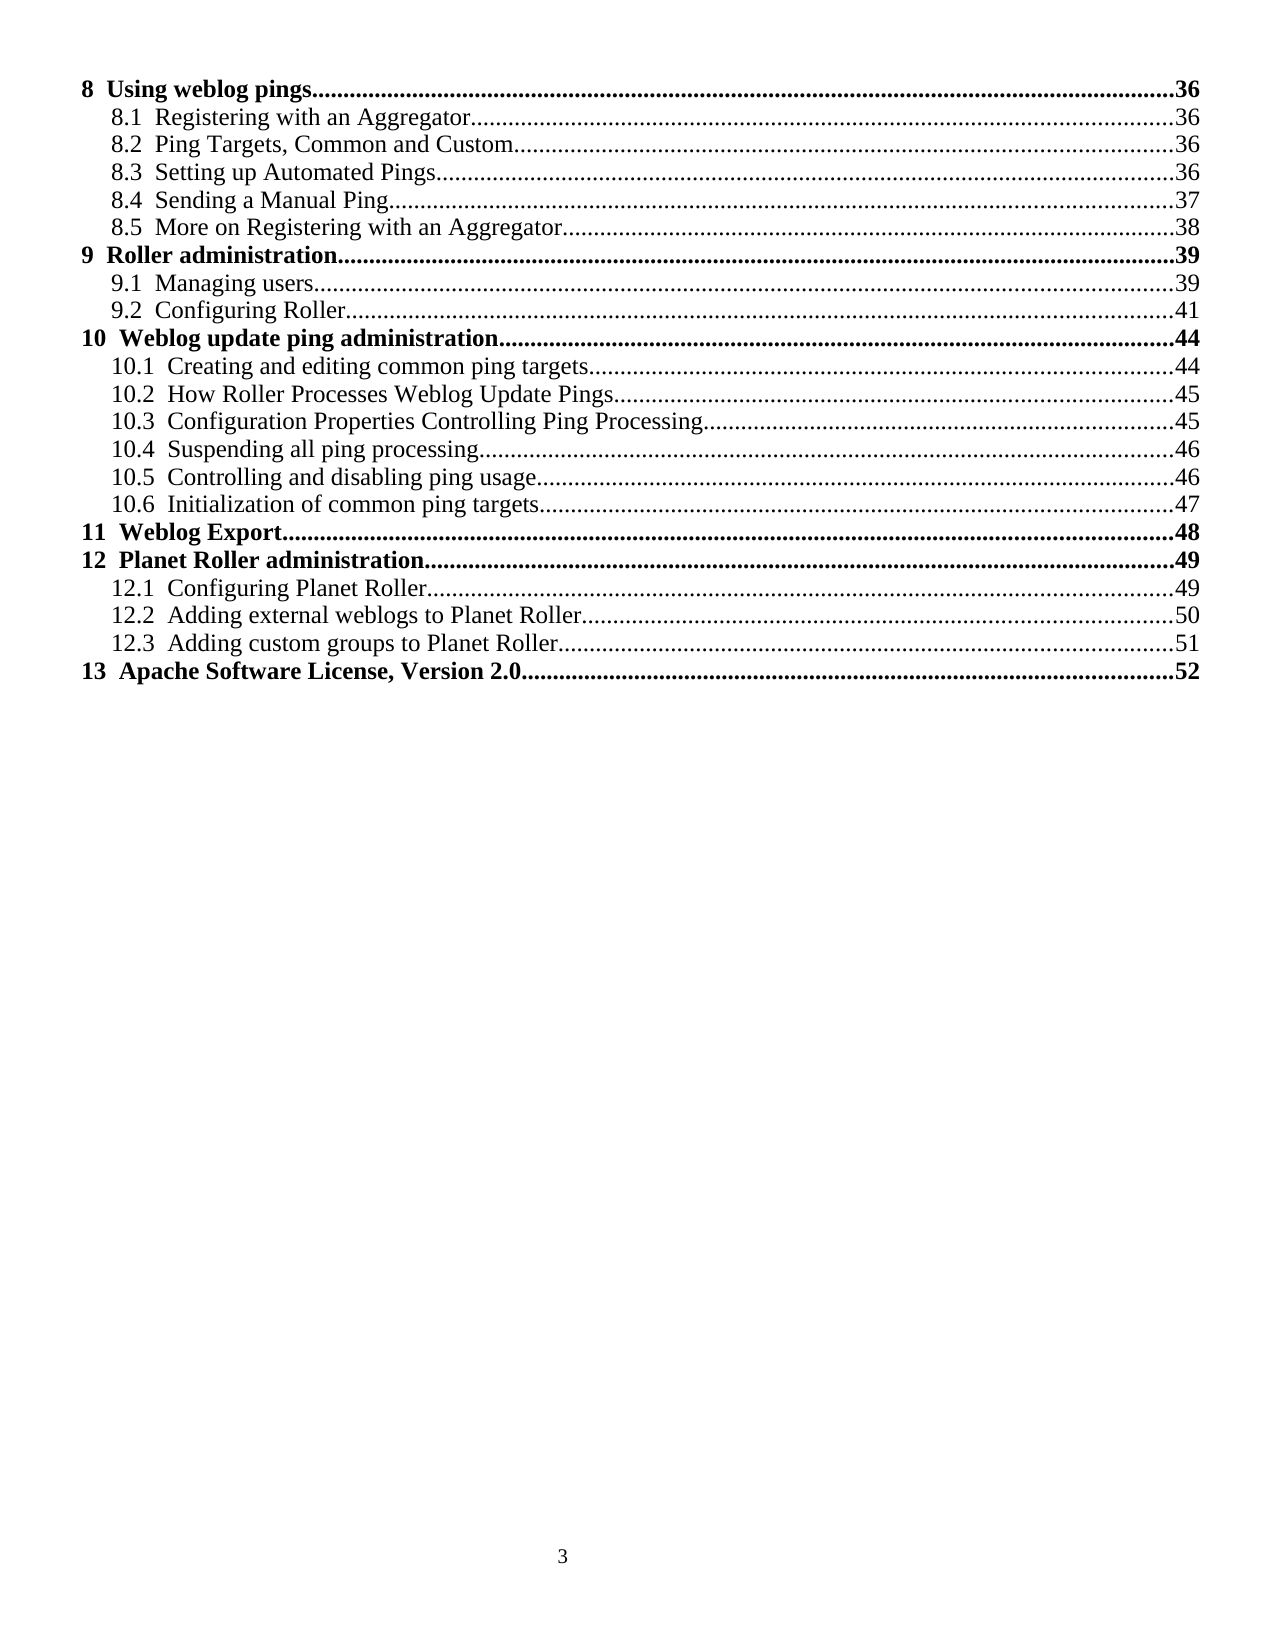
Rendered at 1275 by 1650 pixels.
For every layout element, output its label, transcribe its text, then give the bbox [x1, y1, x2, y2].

text 9 Roller administration 39 [75, 241, 1200, 269]
text 9.2 Configuring Roller 41 [104, 297, 1200, 324]
text 12.1 Configuring Planet Roller 49 [104, 574, 1200, 601]
text 8.2 Ping Targets, Common and Custom 36 [104, 130, 1200, 158]
text 12.3 Adding custom groups to Planet Roller 51 [104, 629, 1200, 657]
text 10.5 Controlling and disabling ping usage 46 [104, 463, 1200, 491]
text 8.4 Sending a Manual Ping 37 [104, 186, 1200, 213]
text 8.1 Registering with an Aggregator 36 [104, 103, 1200, 130]
text 10.1 Creating and editing common ping targets 44 [104, 352, 1200, 380]
text 9.1 Managing users 39 [104, 269, 1200, 297]
text 8 Using weblog pings 36 [75, 75, 1200, 103]
text 10.6 Initialization of common ping targets 47 [104, 491, 1200, 518]
text 10.3 Configuration Properties Controlling Ping Processing 45 [104, 407, 1200, 435]
text 8.5 More on Registering with an Aggregator 38 [104, 213, 1200, 241]
text 11 Weblog Export 48 [75, 518, 1200, 546]
text 13 Apache Software License, Version 2.0 52 [75, 657, 1200, 684]
text 12.2 Adding external weblogs to Planet Roller 50 [104, 601, 1200, 629]
text 8.3 Setting up Automated Pings 36 [104, 158, 1200, 186]
text 12 Planet Roller administration 49 [75, 546, 1200, 574]
text 10.4 Suspending all ping processing 46 [104, 435, 1200, 463]
text 10 Weblog update ping administration 44 [75, 324, 1200, 352]
text 10.2 How Roller Processes Weblog Update Pings 45 [104, 380, 1200, 407]
